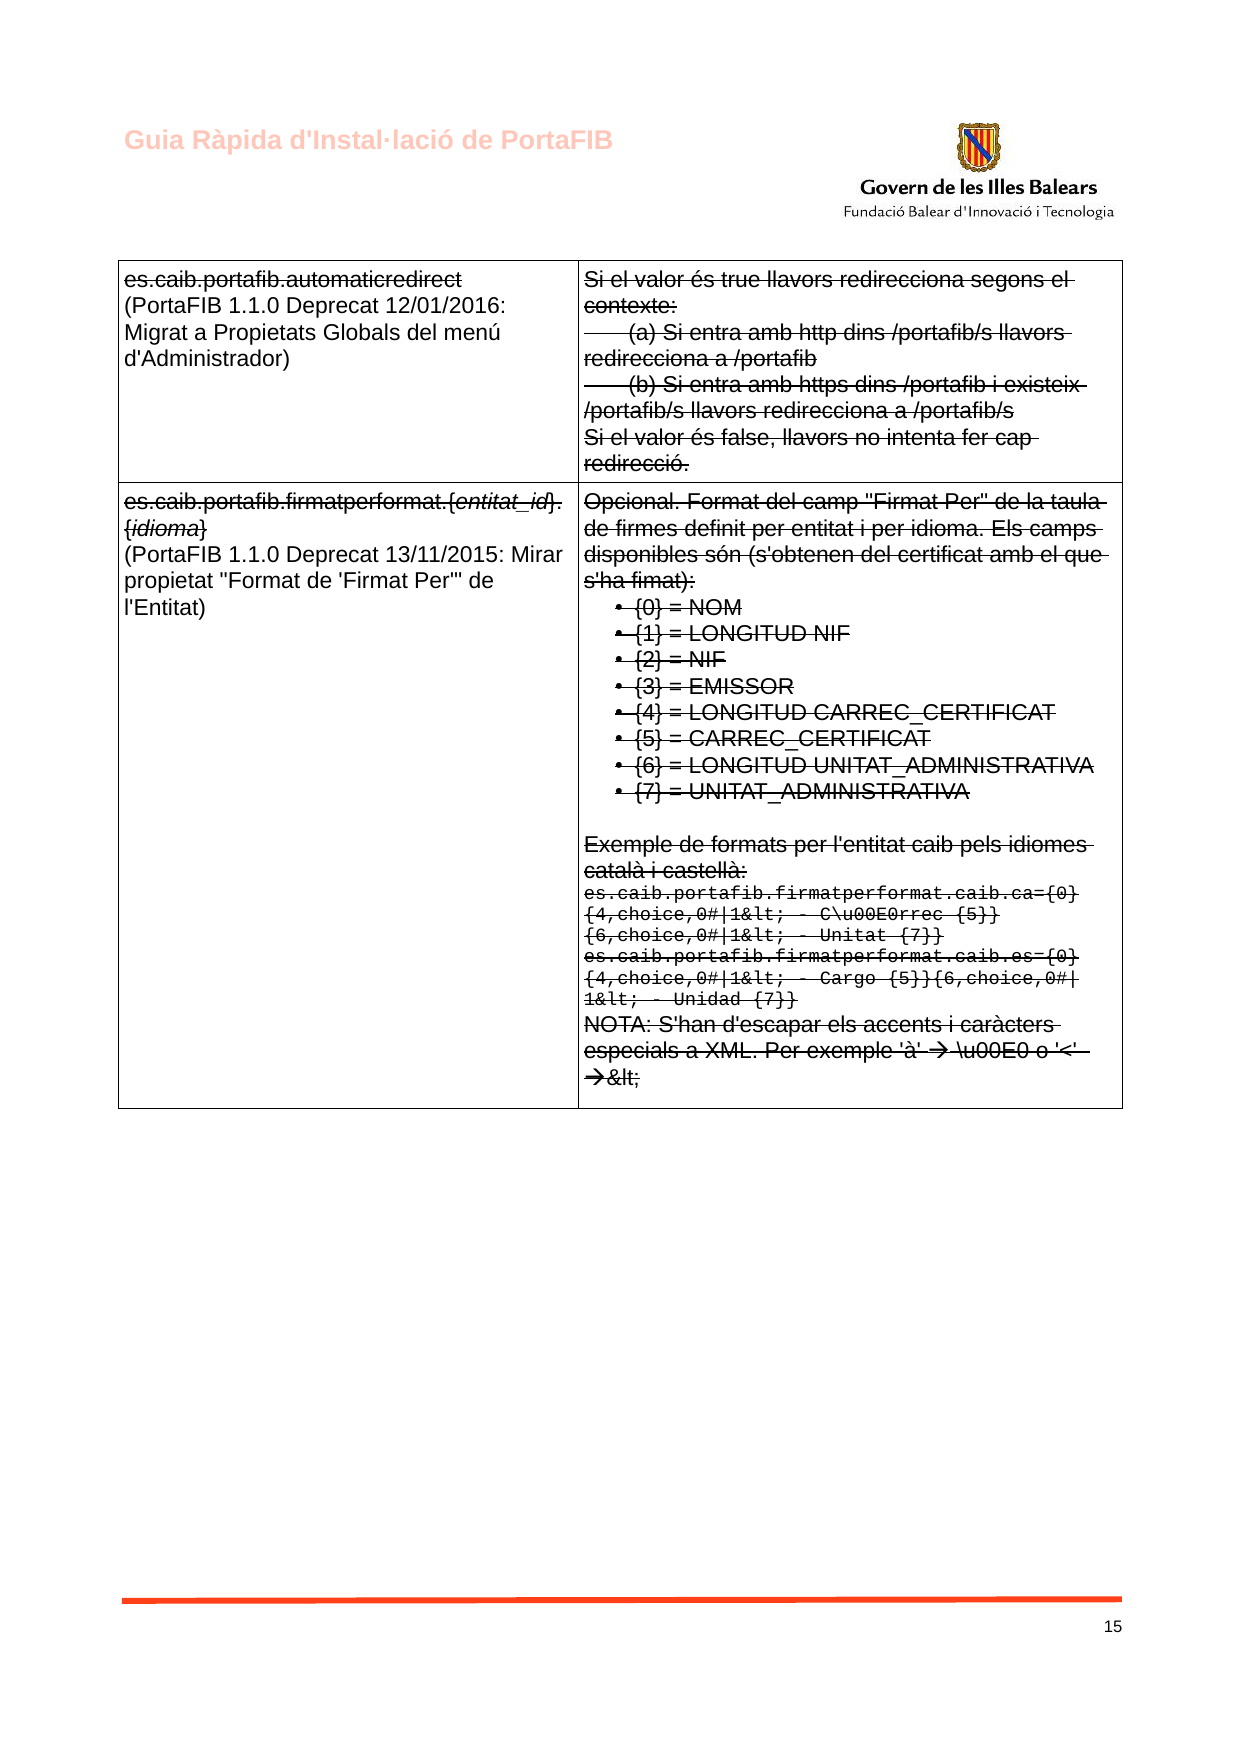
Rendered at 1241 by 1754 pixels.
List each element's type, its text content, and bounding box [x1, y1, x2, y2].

table_cell Opcional. Format del camp "Firmat Per" de la taula de firmes definit per entitat i per idioma. Els camps disponibles són (s'obtenen del certificat amb el que s'ha fimat): {0} = NOM {1} = LONGITUD NIF {2} = NIF {3} = EMISSOR {4} = LONGITUD CARREC_CERTIFICAT {5} = CARREC_CERTIFICAT {6} = LONGITUD UNITAT_ADMINISTRATIVA {7} = UNITAT_ADMINISTRATIVA Exemple de formats per l'entitat caib pels idiomes català i castellà: es.caib.portafib.firmatperformat.caib.ca={0}{4,choice,0#|1&lt; - C\u00E0rrec {5}}{6,choice,0#|1&lt; - Unitat {7}} es.caib.portafib.firmatperformat.caib.es={0}{4,choice,0#|1&lt; - Cargo {5}}{6,choice,0#|1&lt; - Unidad {7}} NOTA: S'han d'escapar els accents i caràcters especials a XML. Per exemple 'à'  \u00E0 o '<' &lt; [579, 483, 1122, 1108]
table_cell es.caib.portafib.automaticredirect (PortaFIB 1.1.0 Deprecat 12/01/2016: Migrat a Propietats Globals del menú d'Administrador) [119, 261, 578, 482]
picture [840, 123, 1117, 220]
table_cell Si el valor és true llavors redirecciona segons el contexte: (a) Si entra amb http dins /portafib/s llavors redirecciona a /portafib (b) Si entra amb https dins /portafib i existeix /portafib/s llavors redirecciona a /portafib/s Si el valor és false, llavors no intenta fer cap redirecció. [579, 261, 1122, 482]
table_cell es.caib.portafib.firmatperformat.{entitat_id}.{idioma} (PortaFIB 1.1.0 Deprecat 13/11/2015: Mirar propietat "Format de 'Firmat Per'" de l'Entitat) [119, 483, 578, 1108]
